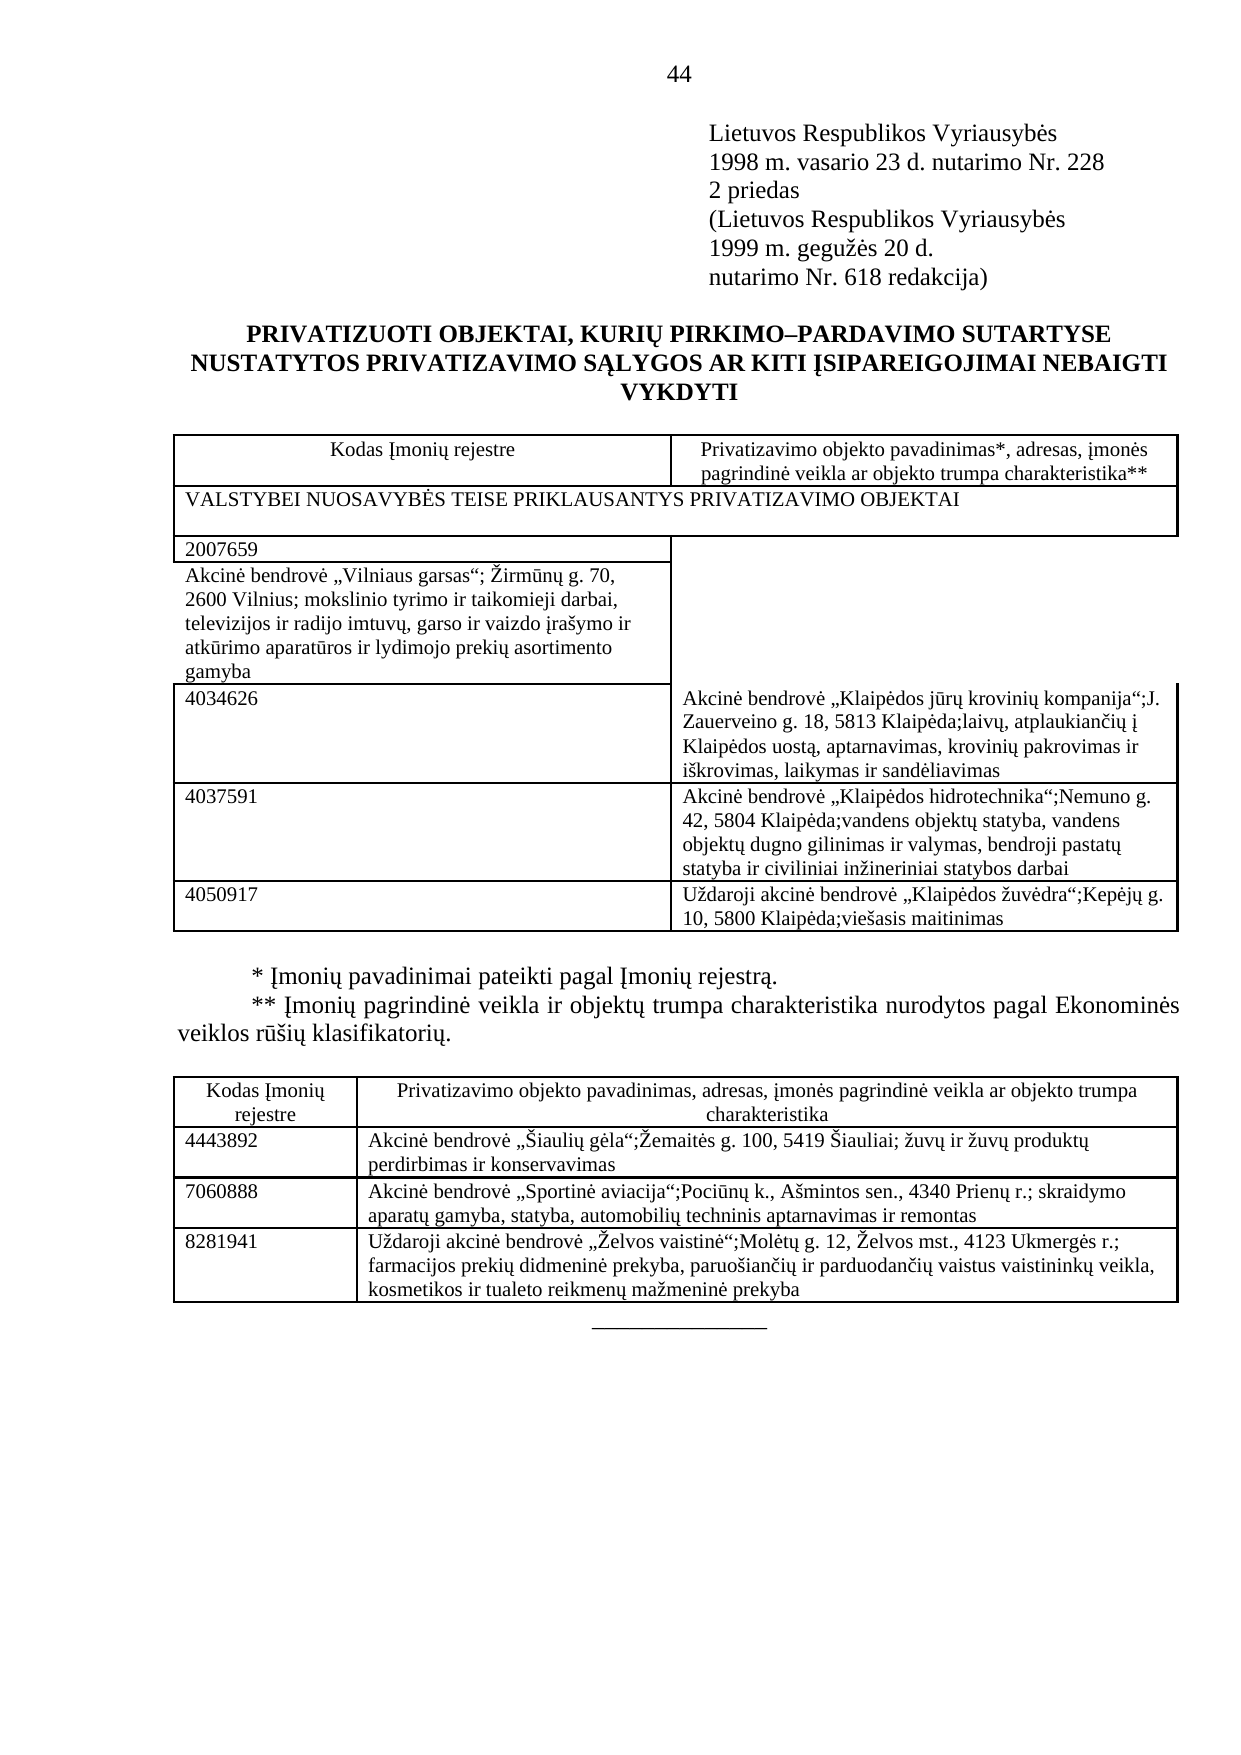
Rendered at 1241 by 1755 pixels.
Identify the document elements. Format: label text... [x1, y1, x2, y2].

table_cell [672, 537, 1177, 561]
table_cell 7060888 [175, 1179, 356, 1227]
table_cell 4050917 [175, 882, 670, 930]
table_cell 4443892 [175, 1128, 356, 1176]
table_cell Akcinė bendrovė „Klaipėdos hidrotechnika“;Nemuno g. 42, 5804 Klaipėda;vandens objektų statyba, vandens objektų dugno gilinimas ir valymas, bendroji pastatų statyba ir civiliniai inžineriniai statybos darbai [672, 784, 1176, 880]
table_cell 4034626 [175, 685, 670, 782]
table_cell Akcinė bendrovė „Sportinė aviacija“;Pociūnų k., Ašmintos sen., 4340 Prienų r.; skraidymo aparatų gamyba, statyba, automobilių techninis aptarnavimas ir remontas [358, 1179, 1176, 1227]
text ** Įmonių pagrindinė veikla ir objektų trumpa charakteristika nurodytos pagal Ekonominės veiklos rūšių klasifikatorių. [177, 990, 1181, 1047]
table_header Privatizavimo objekto pavadinimas, adresas, įmonės pagrindinė veikla ar objekto trumpa charakteristika [358, 1078, 1176, 1126]
text (Lietuvos Respublikos Vyriausybės [177, 204, 1181, 233]
text Lietuvos Respublikos Vyriausybės [177, 118, 1181, 147]
text nutarimo Nr. 618 redakcija) [177, 262, 1181, 291]
text 1998 m. vasario 23 d. nutarimo Nr. 228 [177, 147, 1181, 176]
table_cell [672, 561, 1177, 683]
table_header Kodas Įmonių rejestre [175, 436, 670, 484]
table_header Kodas Įmonių rejestre [175, 1078, 356, 1126]
text 2 priedas [177, 176, 1181, 204]
table_cell Uždaroji akcinė bendrovė „Želvos vaistinė“;Molėtų g. 12, Želvos mst., 4123 Ukmergės r.; farmacijos prekių didmeninė prekyba, paruošiančių ir parduodančių vaistus vaistininkų veikla, kosmetikos ir tualeto reikmenų mažmeninė prekyba [358, 1229, 1176, 1301]
table_cell 4037591 [175, 784, 670, 880]
text Privatizuoti objektai, kurių pirkimo–pardavimo sutartyse nustatytos privatizavimo sąlygos ar kiti įsipareigojimai nebaigti vykdyti [177, 319, 1181, 406]
table_cell Uždaroji akcinė bendrovė „Klaipėdos žuvėdra“;Kepėjų g. 10, 5800 Klaipėda;viešasis maitinimas [672, 882, 1176, 930]
table_header Privatizavimo objekto pavadinimas*, adresas, įmonės pagrindinė veikla ar objekto trumpa charakteristika** [672, 436, 1176, 484]
table_cell Akcinė bendrovė „Šiaulių gėla“;Žemaitės g. 100, 5419 Šiauliai; žuvų ir žuvų produktų perdirbimas ir konservavimas [358, 1128, 1176, 1176]
text 1999 m. gegužės 20 d. [177, 233, 1181, 262]
text ______________ [177, 1303, 1181, 1332]
table_cell Akcinė bendrovė „Klaipėdos jūrų krovinių kompanija“;J. Zauerveino g. 18, 5813 Klaipėda;laivų, atplaukiančių į Klaipėdos uostą, aptarnavimas, krovinių pakrovimas ir iškrovimas, laikymas ir sandėliavimas [672, 683, 1176, 782]
table_cell Akcinė bendrovė „Vilniaus garsas“; Žirmūnų g. 70, 2600 Vilnius; mokslinio tyrimo ir taikomieji darbai, televizijos ir radijo imtuvų, garso ir vaizdo įrašymo ir atkūrimo aparatūros ir lydimojo prekių asortimento gamyba [174, 563, 670, 683]
table_cell 2007659 [175, 537, 670, 561]
table_cell 8281941 [175, 1229, 356, 1301]
text * Įmonių pavadinimai pateikti pagal Įmonių rejestrą. [177, 961, 1181, 990]
table_cell VALSTYBEI NUOSAVYBĖS TEISE PRIKLAUSANTYS PRIVATIZAVIMO OBJEKTAI [175, 487, 1176, 535]
